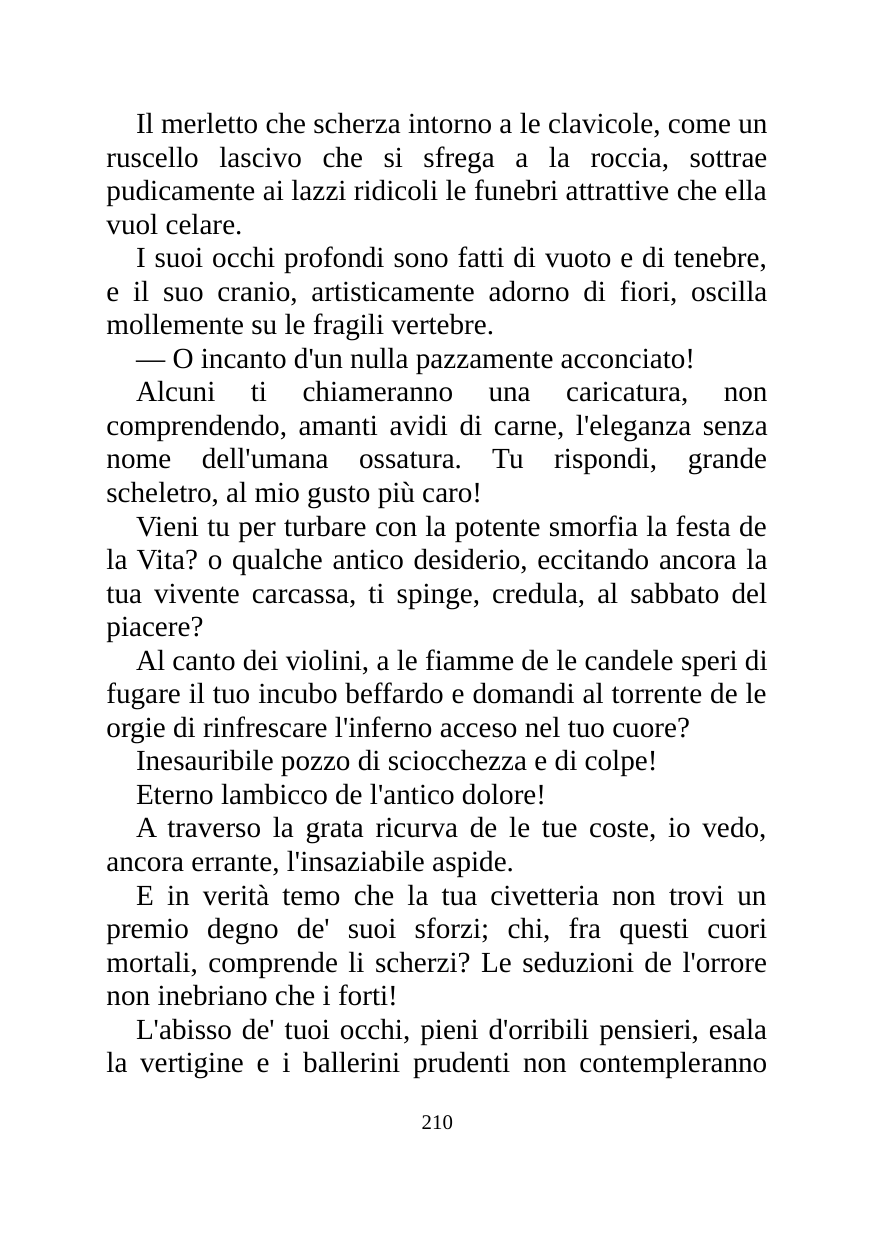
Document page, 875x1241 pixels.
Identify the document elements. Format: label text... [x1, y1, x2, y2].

text Inesauribile pozzo di sciocchezza e di colpe! [106, 743, 768, 777]
text Il merletto che scherza intorno a le clavicole, come un ruscello lascivo che si sfrega a la roccia, sottrae pudicamente ai lazzi ridicoli le funebri attrattive che ella vuol celare. [106, 106, 768, 240]
text I suoi occhi profondi sono fatti di vuoto e di tenebre, e il suo cranio, artisticamente adorno di fiori, oscilla mollemente su le fragili vertebre. [106, 240, 768, 341]
text Vieni tu per turbare con la potente smorfia la festa de la Vita? o qualche antico desiderio, eccitando ancora la tua vivente carcassa, ti spinge, credula, al sabbato del piacere? [106, 509, 768, 643]
text Eterno lambicco de l'antico dolore! [106, 777, 768, 811]
text A traverso la grata ricurva de le tue coste, io vedo, ancora errante, l'insaziabile aspide. [106, 811, 768, 878]
text — O incanto d'un nulla pazzamente acconciato! [106, 341, 768, 374]
text L'abisso de' tuoi occhi, pieni d'orribili pensieri, esala la vertigine e i ballerini prudenti non contempleranno [106, 1012, 768, 1079]
text E in verità temo che la tua civetteria non trovi un premio degno de' suoi sforzi; chi, fra questi cuori mortali, comprende li scherzi? Le seduzioni de l'orrore non inebriano che i forti! [106, 878, 768, 1012]
text Alcuni ti chiameranno una caricatura, non comprendendo, amanti avidi di carne, l'eleganza senza nome dell'umana ossatura. Tu rispondi, grande scheletro, al mio gusto più caro! [106, 374, 768, 509]
text Al canto dei violini, a le fiamme de le candele speri di fugare il tuo incubo beffardo e domandi al torrente de le orgie di rinfrescare l'inferno acceso nel tuo cuore? [106, 643, 768, 743]
